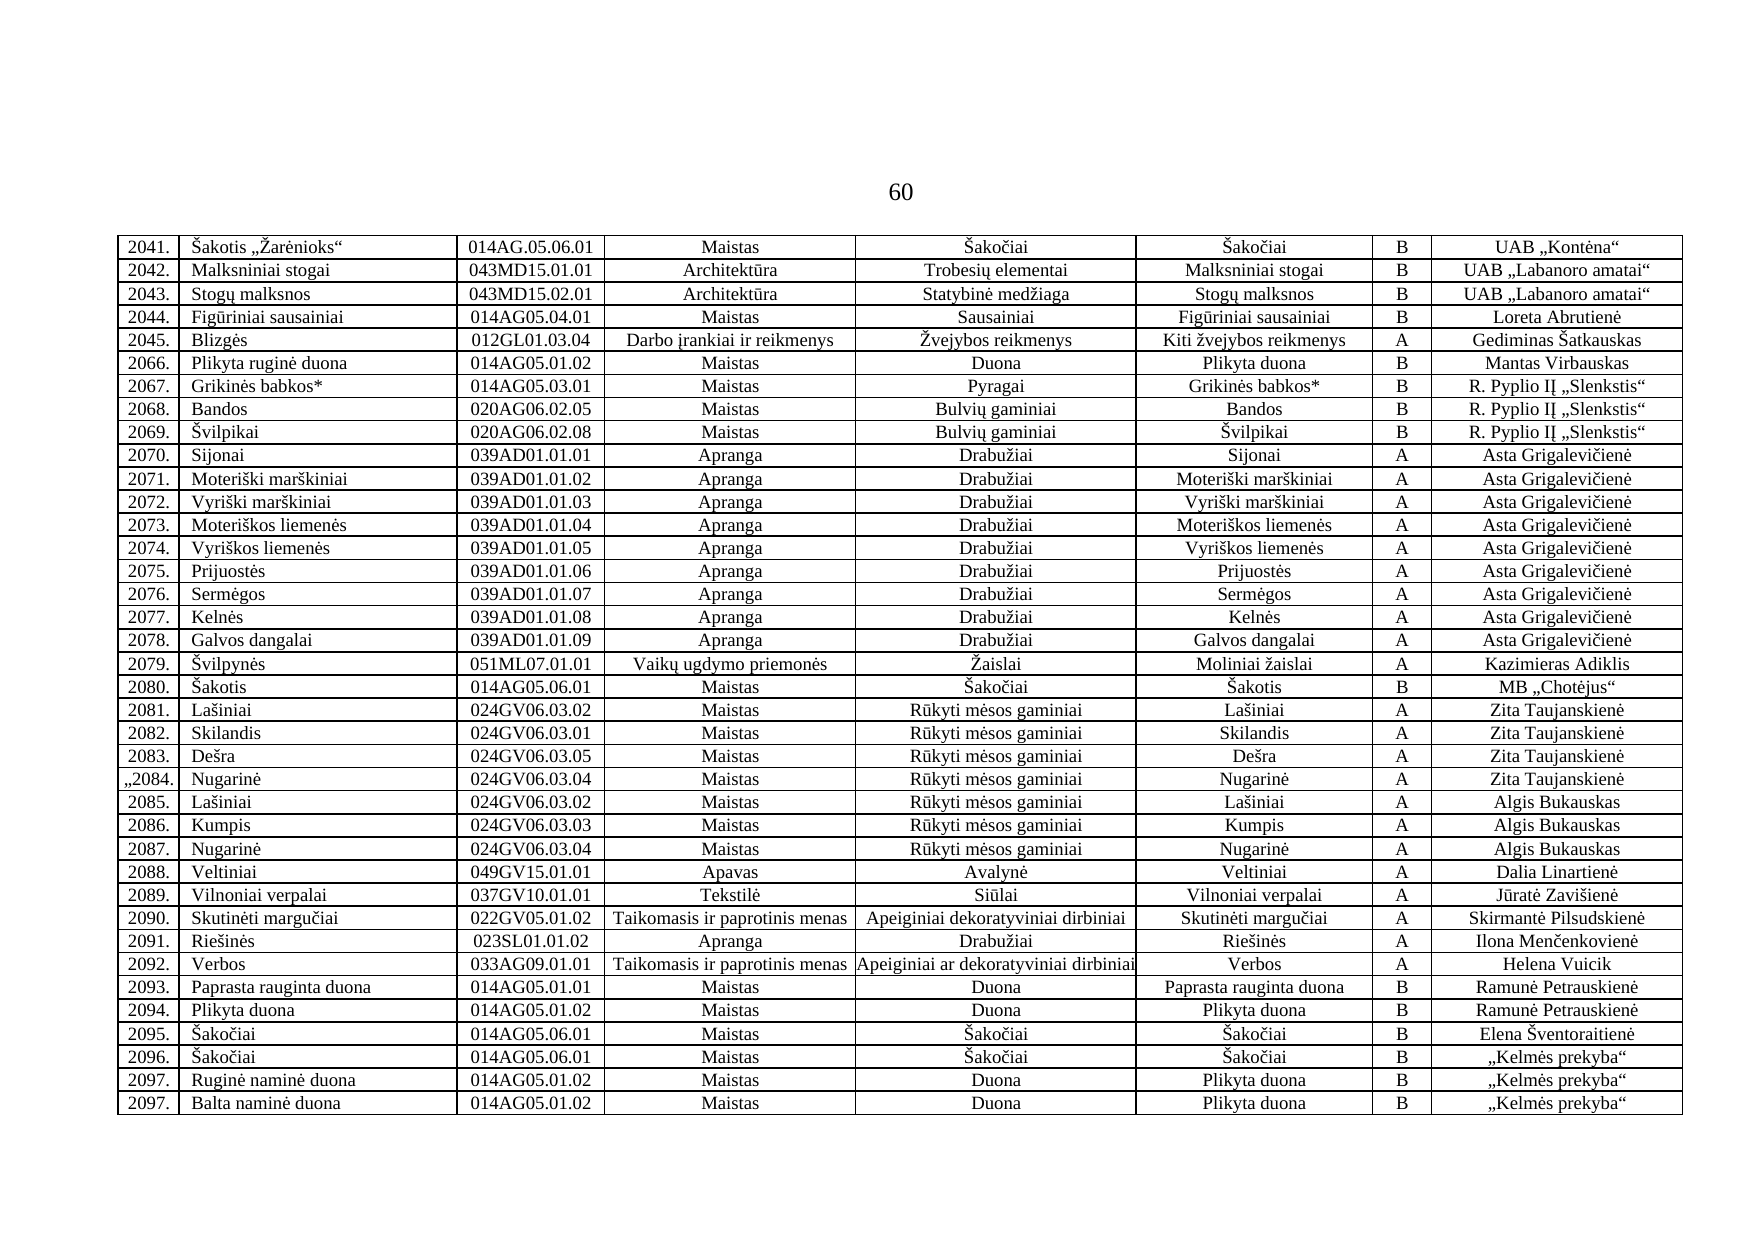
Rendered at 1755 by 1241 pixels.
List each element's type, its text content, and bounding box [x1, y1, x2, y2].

table_cell 2081. [119, 699, 178, 720]
table_cell Dešra [180, 745, 456, 767]
table_cell Šakotis „Žarėnioks“ [180, 236, 456, 258]
table_cell Plikyta duona [1137, 1000, 1372, 1021]
table_cell „2084. [119, 768, 178, 790]
table_cell Nugarinė [1137, 768, 1372, 790]
table_cell Prijuostės [1137, 560, 1372, 582]
table_cell B [1373, 1000, 1431, 1021]
table_cell Švilpikai [1137, 421, 1372, 443]
table_cell Lašiniai [1137, 699, 1372, 720]
table_cell Asta Grigalevičienė [1432, 630, 1682, 651]
table_cell Plikyta ruginė duona [180, 352, 456, 373]
table_cell 043MD15.01.01 [458, 260, 604, 281]
table_cell Šakočiai [856, 1023, 1135, 1044]
table_cell 023SL01.01.02 [458, 930, 604, 952]
table_cell 2076. [119, 583, 178, 605]
table_cell Švilpikai [180, 421, 456, 443]
table_cell Duona [856, 1092, 1135, 1113]
table_cell Nugarinė [180, 768, 456, 790]
table_cell 020AG06.02.08 [458, 421, 604, 443]
table_cell Apranga [605, 630, 855, 651]
table_cell 049GV15.01.01 [458, 861, 604, 882]
table_cell A [1373, 953, 1431, 975]
table_cell 2067. [119, 375, 178, 397]
table_cell Maistas [605, 1069, 855, 1090]
table_cell B [1373, 352, 1431, 373]
table_cell Skilandis [1137, 722, 1372, 743]
table_cell Lašiniai [1137, 791, 1372, 813]
table_cell B [1373, 1069, 1431, 1090]
table_cell Šakočiai [856, 1046, 1135, 1067]
table_cell A [1373, 768, 1431, 790]
table_cell Rūkyti mėsos gaminiai [856, 745, 1135, 767]
table_cell Skutinėti margučiai [1137, 907, 1372, 928]
table_cell Maistas [605, 815, 855, 836]
table_cell Plikyta duona [180, 1000, 456, 1021]
table_cell „Kelmės prekyba“ [1432, 1046, 1682, 1067]
table_cell Drabužiai [856, 560, 1135, 582]
table_cell Mantas Virbauskas [1432, 352, 1682, 373]
table_cell Drabužiai [856, 930, 1135, 952]
table_cell Šakočiai [180, 1046, 456, 1067]
table_cell Drabužiai [856, 445, 1135, 466]
table_cell 2097. [119, 1092, 178, 1113]
table_cell Maistas [605, 352, 855, 373]
table_cell Veltiniai [1137, 861, 1372, 882]
table_cell 039AD01.01.05 [458, 537, 604, 558]
table_cell Ilona Menčenkovienė [1432, 930, 1682, 952]
table_cell Gediminas Šatkauskas [1432, 329, 1682, 350]
table_cell R. Pyplio IĮ „Slenkstis“ [1432, 375, 1682, 397]
table_cell Figūriniai sausainiai [180, 306, 456, 327]
table_cell Sausainiai [856, 306, 1135, 327]
table_cell Taikomasis ir paprotinis menas [605, 953, 855, 975]
table_cell Ruginė naminė duona [180, 1069, 456, 1090]
table_cell Drabužiai [856, 468, 1135, 489]
table_cell Taikomasis ir paprotinis menas [605, 907, 855, 928]
table_cell Architektūra [605, 260, 855, 281]
table_cell A [1373, 907, 1431, 928]
table_cell Šakočiai [1137, 1046, 1372, 1067]
table_cell Sermėgos [180, 583, 456, 605]
table_cell Malksniniai stogai [1137, 260, 1372, 281]
table_cell Drabužiai [856, 583, 1135, 605]
table_cell Kelnės [180, 606, 456, 628]
table_cell 039AD01.01.04 [458, 514, 604, 535]
table_cell Darbo įrankiai ir reikmenys [605, 329, 855, 350]
table_cell Stogų malksnos [1137, 283, 1372, 304]
table_cell Vilnoniai verpalai [1137, 884, 1372, 905]
table_cell Maistas [605, 838, 855, 859]
table_cell Vyriški marškiniai [1137, 491, 1372, 512]
table_cell 051ML07.01.01 [458, 653, 604, 674]
table_cell Asta Grigalevičienė [1432, 560, 1682, 582]
table_cell Balta naminė duona [180, 1092, 456, 1113]
table_cell Apranga [605, 537, 855, 558]
table_cell 2086. [119, 815, 178, 836]
table_cell Zita Taujanskienė [1432, 768, 1682, 790]
table_cell Kelnės [1137, 606, 1372, 628]
table_cell Maistas [605, 976, 855, 998]
table_cell 039AD01.01.09 [458, 630, 604, 651]
table_cell „Kelmės prekyba“ [1432, 1092, 1682, 1113]
table_cell Rūkyti mėsos gaminiai [856, 722, 1135, 743]
table_cell Asta Grigalevičienė [1432, 606, 1682, 628]
table_cell B [1373, 398, 1431, 420]
table_cell Veltiniai [180, 861, 456, 882]
table_cell 2077. [119, 606, 178, 628]
table_cell 2042. [119, 260, 178, 281]
table_cell Duona [856, 976, 1135, 998]
table_cell Verbos [1137, 953, 1372, 975]
table_cell Rūkyti mėsos gaminiai [856, 791, 1135, 813]
table_cell 039AD01.01.02 [458, 468, 604, 489]
table_cell Šakočiai [1137, 236, 1372, 258]
table_cell 2082. [119, 722, 178, 743]
table_cell 2071. [119, 468, 178, 489]
table_cell A [1373, 491, 1431, 512]
table_cell Apranga [605, 514, 855, 535]
table_cell Lašiniai [180, 699, 456, 720]
table_cell Maistas [605, 1023, 855, 1044]
table_cell 2044. [119, 306, 178, 327]
table_cell A [1373, 560, 1431, 582]
table_cell Drabužiai [856, 537, 1135, 558]
table_cell Asta Grigalevičienė [1432, 468, 1682, 489]
table_cell Helena Vuicik [1432, 953, 1682, 975]
table_cell A [1373, 699, 1431, 720]
table_cell 2090. [119, 907, 178, 928]
table_cell Švilpynės [180, 653, 456, 674]
table_cell Maistas [605, 676, 855, 697]
table_cell Ramunė Petrauskienė [1432, 1000, 1682, 1021]
table_cell 033AG09.01.01 [458, 953, 604, 975]
table_cell Grikinės babkos* [180, 375, 456, 397]
table_cell Skirmantė Pilsudskienė [1432, 907, 1682, 928]
table_cell Asta Grigalevičienė [1432, 537, 1682, 558]
table_cell 2073. [119, 514, 178, 535]
table_cell Duona [856, 352, 1135, 373]
table_cell B [1373, 375, 1431, 397]
table_cell Nugarinė [180, 838, 456, 859]
table_cell A [1373, 514, 1431, 535]
table_cell 2089. [119, 884, 178, 905]
table_cell A [1373, 838, 1431, 859]
table_cell 024GV06.03.05 [458, 745, 604, 767]
table_cell Maistas [605, 421, 855, 443]
table_cell Rūkyti mėsos gaminiai [856, 838, 1135, 859]
table_cell 014AG.05.06.01 [458, 236, 604, 258]
table_cell 014AG05.03.01 [458, 375, 604, 397]
table_cell 014AG05.01.02 [458, 1092, 604, 1113]
table_cell Kumpis [180, 815, 456, 836]
table_cell B [1373, 421, 1431, 443]
table_cell B [1373, 236, 1431, 258]
table_cell Plikyta duona [1137, 352, 1372, 373]
table_cell Šakočiai [856, 236, 1135, 258]
table_cell 2080. [119, 676, 178, 697]
table_cell A [1373, 630, 1431, 651]
table_cell Maistas [605, 745, 855, 767]
table_cell A [1373, 537, 1431, 558]
table_cell Malksniniai stogai [180, 260, 456, 281]
table_cell Lašiniai [180, 791, 456, 813]
table_cell Šakočiai [180, 1023, 456, 1044]
table_cell Apranga [605, 491, 855, 512]
table_cell A [1373, 815, 1431, 836]
table_cell Apranga [605, 583, 855, 605]
table_cell Kazimieras Adiklis [1432, 653, 1682, 674]
table_cell Plikyta duona [1137, 1069, 1372, 1090]
table_cell 2066. [119, 352, 178, 373]
table_cell Asta Grigalevičienė [1432, 445, 1682, 466]
table_cell 014AG05.06.01 [458, 1023, 604, 1044]
table_cell 2070. [119, 445, 178, 466]
table_cell Šakočiai [1137, 1023, 1372, 1044]
table_cell Zita Taujanskienė [1432, 722, 1682, 743]
table_cell B [1373, 1046, 1431, 1067]
table_cell Apranga [605, 468, 855, 489]
table_cell A [1373, 329, 1431, 350]
table_cell Apranga [605, 445, 855, 466]
table_cell Ramunė Petrauskienė [1432, 976, 1682, 998]
table_cell 2093. [119, 976, 178, 998]
table_cell Paprasta rauginta duona [1137, 976, 1372, 998]
table_cell A [1373, 861, 1431, 882]
table_cell 2088. [119, 861, 178, 882]
table_cell Maistas [605, 236, 855, 258]
table_cell Stogų malksnos [180, 283, 456, 304]
table_cell Jūratė Zavišienė [1432, 884, 1682, 905]
table_cell Apeiginiai ar dekoratyviniai dirbiniai [856, 953, 1135, 975]
table_cell 014AG05.01.02 [458, 352, 604, 373]
table_cell A [1373, 930, 1431, 952]
table_cell Rūkyti mėsos gaminiai [856, 699, 1135, 720]
table_cell A [1373, 884, 1431, 905]
table_cell B [1373, 306, 1431, 327]
table_cell A [1373, 791, 1431, 813]
table_cell A [1373, 653, 1431, 674]
table_cell 2096. [119, 1046, 178, 1067]
table_cell 024GV06.03.02 [458, 699, 604, 720]
table_cell Apranga [605, 606, 855, 628]
table_cell Maistas [605, 375, 855, 397]
table_cell Siūlai [856, 884, 1135, 905]
table_cell Apranga [605, 560, 855, 582]
table_cell UAB „Kontėna“ [1432, 236, 1682, 258]
table_cell Bulvių gaminiai [856, 421, 1135, 443]
table_cell 024GV06.03.04 [458, 838, 604, 859]
table_cell 2072. [119, 491, 178, 512]
table_cell A [1373, 722, 1431, 743]
table_cell 024GV06.03.03 [458, 815, 604, 836]
table_cell 012GL01.03.04 [458, 329, 604, 350]
table_cell R. Pyplio IĮ „Slenkstis“ [1432, 398, 1682, 420]
table_cell Algis Bukauskas [1432, 838, 1682, 859]
table_cell Asta Grigalevičienė [1432, 491, 1682, 512]
table_cell Žaislai [856, 653, 1135, 674]
table_cell Bulvių gaminiai [856, 398, 1135, 420]
table_cell Loreta Abrutienė [1432, 306, 1682, 327]
table_cell Algis Bukauskas [1432, 791, 1682, 813]
table_cell Grikinės babkos* [1137, 375, 1372, 397]
table_cell Bandos [180, 398, 456, 420]
table_cell Apavas [605, 861, 855, 882]
table_cell Paprasta rauginta duona [180, 976, 456, 998]
table_cell Apranga [605, 930, 855, 952]
table_cell Zita Taujanskienė [1432, 699, 1682, 720]
table_cell 014AG05.04.01 [458, 306, 604, 327]
table_cell Drabužiai [856, 606, 1135, 628]
table_cell A [1373, 468, 1431, 489]
table_cell B [1373, 676, 1431, 697]
table_cell Moteriški marškiniai [1137, 468, 1372, 489]
table_cell Vyriškos liemenės [180, 537, 456, 558]
table_cell 039AD01.01.06 [458, 560, 604, 582]
table_cell Vyriškos liemenės [1137, 537, 1372, 558]
table_cell UAB „Labanoro amatai“ [1432, 283, 1682, 304]
table_cell UAB „Labanoro amatai“ [1432, 260, 1682, 281]
table_cell Sijonai [1137, 445, 1372, 466]
table_cell Drabužiai [856, 491, 1135, 512]
table_cell 2092. [119, 953, 178, 975]
table_cell Architektūra [605, 283, 855, 304]
table_cell Sijonai [180, 445, 456, 466]
table_cell Avalynė [856, 861, 1135, 882]
table_cell 037GV10.01.01 [458, 884, 604, 905]
table_cell Moteriškos liemenės [180, 514, 456, 535]
table_cell 2095. [119, 1023, 178, 1044]
table_cell Skutinėti margučiai [180, 907, 456, 928]
table_cell 024GV06.03.04 [458, 768, 604, 790]
table_cell Maistas [605, 699, 855, 720]
table_cell 2068. [119, 398, 178, 420]
table_cell Zita Taujanskienė [1432, 745, 1682, 767]
table_cell Maistas [605, 768, 855, 790]
table_cell A [1373, 445, 1431, 466]
table_cell R. Pyplio IĮ „Slenkstis“ [1432, 421, 1682, 443]
table_cell Blizgės [180, 329, 456, 350]
table_cell 039AD01.01.07 [458, 583, 604, 605]
table_cell Maistas [605, 1046, 855, 1067]
table_cell Šakočiai [856, 676, 1135, 697]
table_cell Maistas [605, 306, 855, 327]
table_cell Vaikų ugdymo priemonės [605, 653, 855, 674]
table_cell Dešra [1137, 745, 1372, 767]
table_cell Moteriškos liemenės [1137, 514, 1372, 535]
table_cell Maistas [605, 791, 855, 813]
table_cell Plikyta duona [1137, 1092, 1372, 1113]
table_cell B [1373, 283, 1431, 304]
table_cell Galvos dangalai [180, 630, 456, 651]
table_cell Drabužiai [856, 630, 1135, 651]
table_cell Apeiginiai dekoratyviniai dirbiniai [856, 907, 1135, 928]
table_cell Žvejybos reikmenys [856, 329, 1135, 350]
table_cell 2097. [119, 1069, 178, 1090]
table_cell 014AG05.01.02 [458, 1069, 604, 1090]
table_cell Šakotis [1137, 676, 1372, 697]
table_cell 039AD01.01.01 [458, 445, 604, 466]
table_cell Maistas [605, 1000, 855, 1021]
table_cell Statybinė medžiaga [856, 283, 1135, 304]
table_cell 024GV06.03.02 [458, 791, 604, 813]
table_cell 2045. [119, 329, 178, 350]
table_cell 014AG05.06.01 [458, 1046, 604, 1067]
table_cell Vilnoniai verpalai [180, 884, 456, 905]
table_cell Maistas [605, 398, 855, 420]
table_cell A [1373, 606, 1431, 628]
table_cell Asta Grigalevičienė [1432, 583, 1682, 605]
table_cell 014AG05.06.01 [458, 676, 604, 697]
table_cell 014AG05.01.01 [458, 976, 604, 998]
table_cell Maistas [605, 722, 855, 743]
table_cell Moteriški marškiniai [180, 468, 456, 489]
table_cell B [1373, 976, 1431, 998]
table_cell 022GV05.01.02 [458, 907, 604, 928]
table_cell Asta Grigalevičienė [1432, 514, 1682, 535]
table_cell Vyriški marškiniai [180, 491, 456, 512]
table_cell 2078. [119, 630, 178, 651]
table_cell Nugarinė [1137, 838, 1372, 859]
table_cell 2085. [119, 791, 178, 813]
table_cell „Kelmės prekyba“ [1432, 1069, 1682, 1090]
table_cell Tekstilė [605, 884, 855, 905]
table_cell 2079. [119, 653, 178, 674]
table_cell Kumpis [1137, 815, 1372, 836]
table_cell Moliniai žaislai [1137, 653, 1372, 674]
table_cell Kiti žvejybos reikmenys [1137, 329, 1372, 350]
table_cell Figūriniai sausainiai [1137, 306, 1372, 327]
table_cell Prijuostės [180, 560, 456, 582]
table_cell 039AD01.01.08 [458, 606, 604, 628]
table_cell MB „Chotėjus“ [1432, 676, 1682, 697]
table_cell A [1373, 583, 1431, 605]
table_cell B [1373, 1023, 1431, 1044]
table_cell Duona [856, 1000, 1135, 1021]
table_cell 2091. [119, 930, 178, 952]
table_cell 014AG05.01.02 [458, 1000, 604, 1021]
table_cell Riešinės [180, 930, 456, 952]
table_cell Maistas [605, 1092, 855, 1113]
table_cell Verbos [180, 953, 456, 975]
table_cell Pyragai [856, 375, 1135, 397]
table_cell Rūkyti mėsos gaminiai [856, 768, 1135, 790]
table_cell 2043. [119, 283, 178, 304]
table_cell 2083. [119, 745, 178, 767]
table_cell 024GV06.03.01 [458, 722, 604, 743]
table_cell Elena Šventoraitienė [1432, 1023, 1682, 1044]
table_cell Galvos dangalai [1137, 630, 1372, 651]
table_cell Rūkyti mėsos gaminiai [856, 815, 1135, 836]
table_cell Algis Bukauskas [1432, 815, 1682, 836]
table_cell 020AG06.02.05 [458, 398, 604, 420]
table_cell Trobesių elementai [856, 260, 1135, 281]
table_cell 2069. [119, 421, 178, 443]
table_cell B [1373, 260, 1431, 281]
table_cell 2041. [119, 236, 178, 258]
table_cell 2094. [119, 1000, 178, 1021]
table_cell Sermėgos [1137, 583, 1372, 605]
table_cell Duona [856, 1069, 1135, 1090]
table_cell 2075. [119, 560, 178, 582]
table_cell Šakotis [180, 676, 456, 697]
table_cell Skilandis [180, 722, 456, 743]
table_cell 039AD01.01.03 [458, 491, 604, 512]
table_cell Dalia Linartienė [1432, 861, 1682, 882]
table_cell Drabužiai [856, 514, 1135, 535]
table_cell Bandos [1137, 398, 1372, 420]
table_cell 2074. [119, 537, 178, 558]
table_cell B [1373, 1092, 1431, 1113]
table_cell 2087. [119, 838, 178, 859]
table_cell A [1373, 745, 1431, 767]
table_cell Riešinės [1137, 930, 1372, 952]
table_cell 043MD15.02.01 [458, 283, 604, 304]
